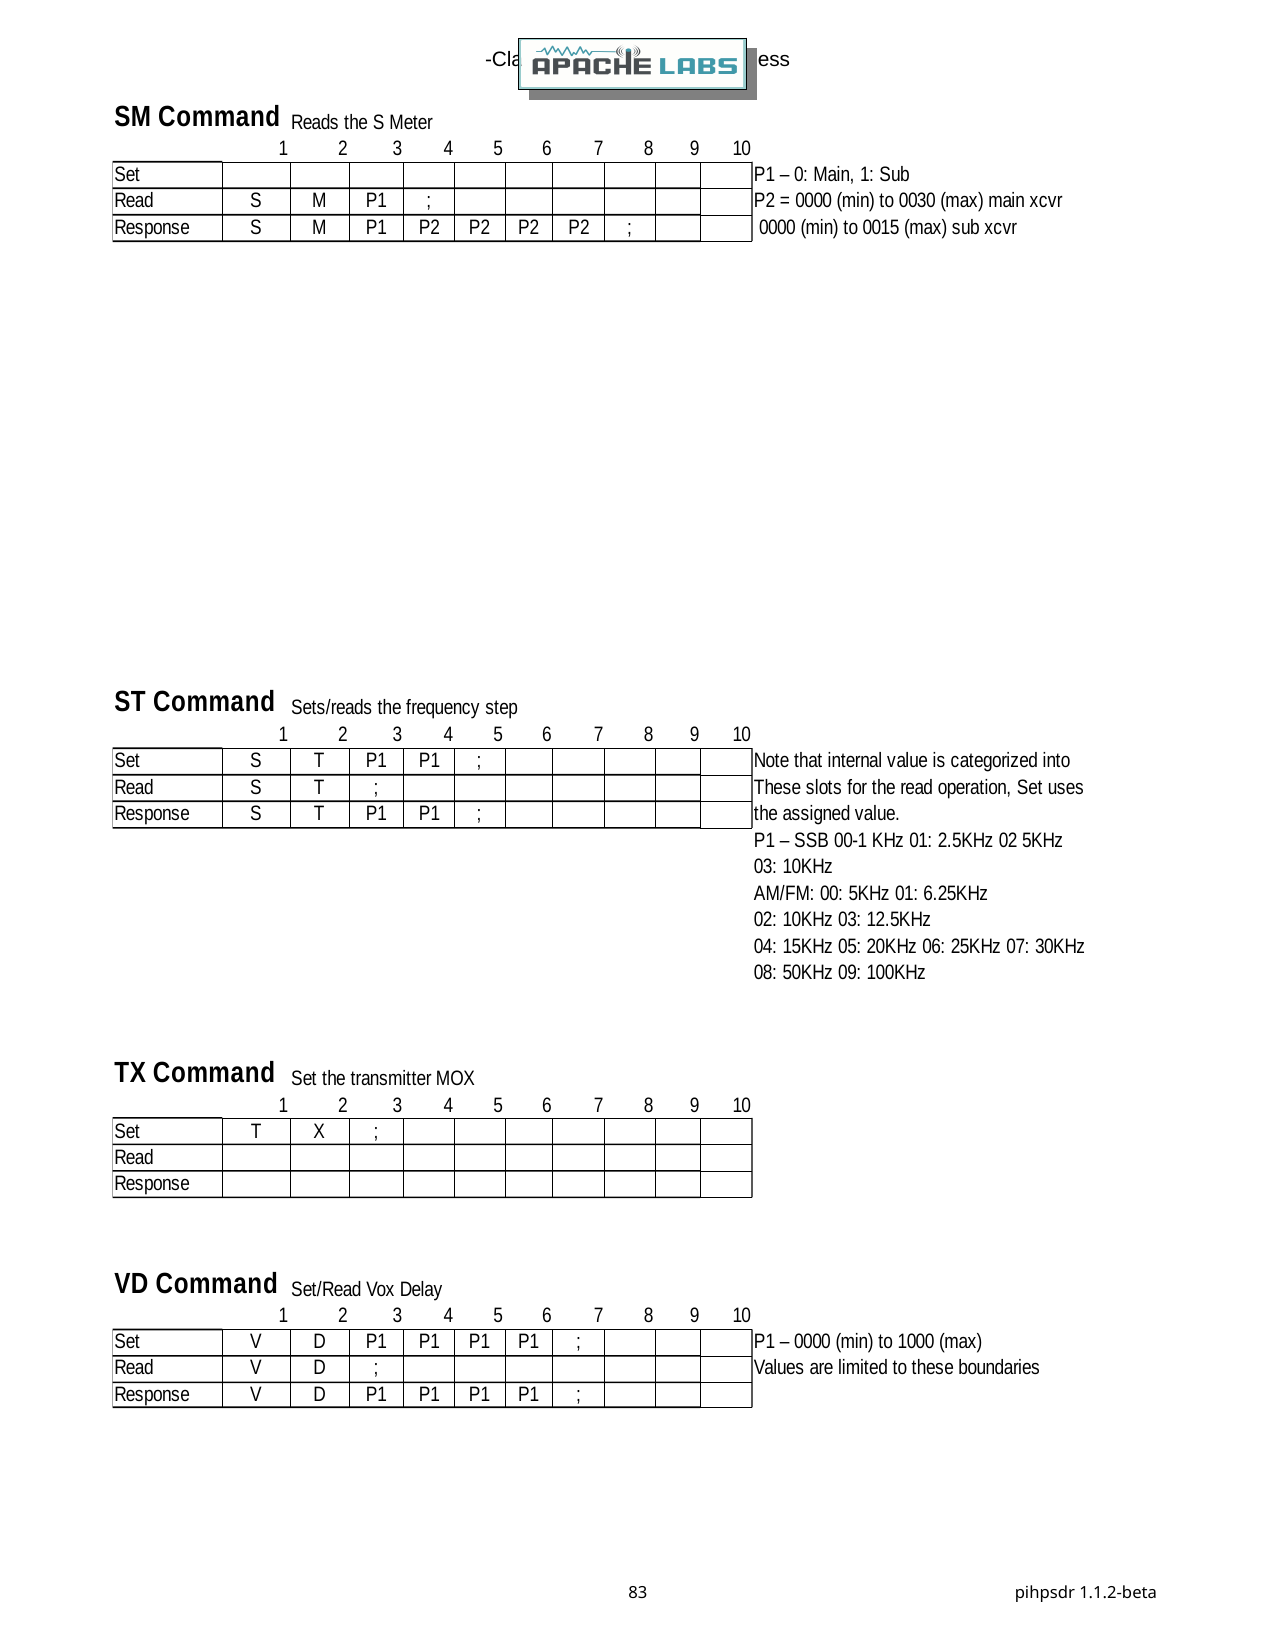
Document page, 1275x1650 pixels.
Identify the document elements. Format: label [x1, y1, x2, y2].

picture [521, 40, 744, 87]
